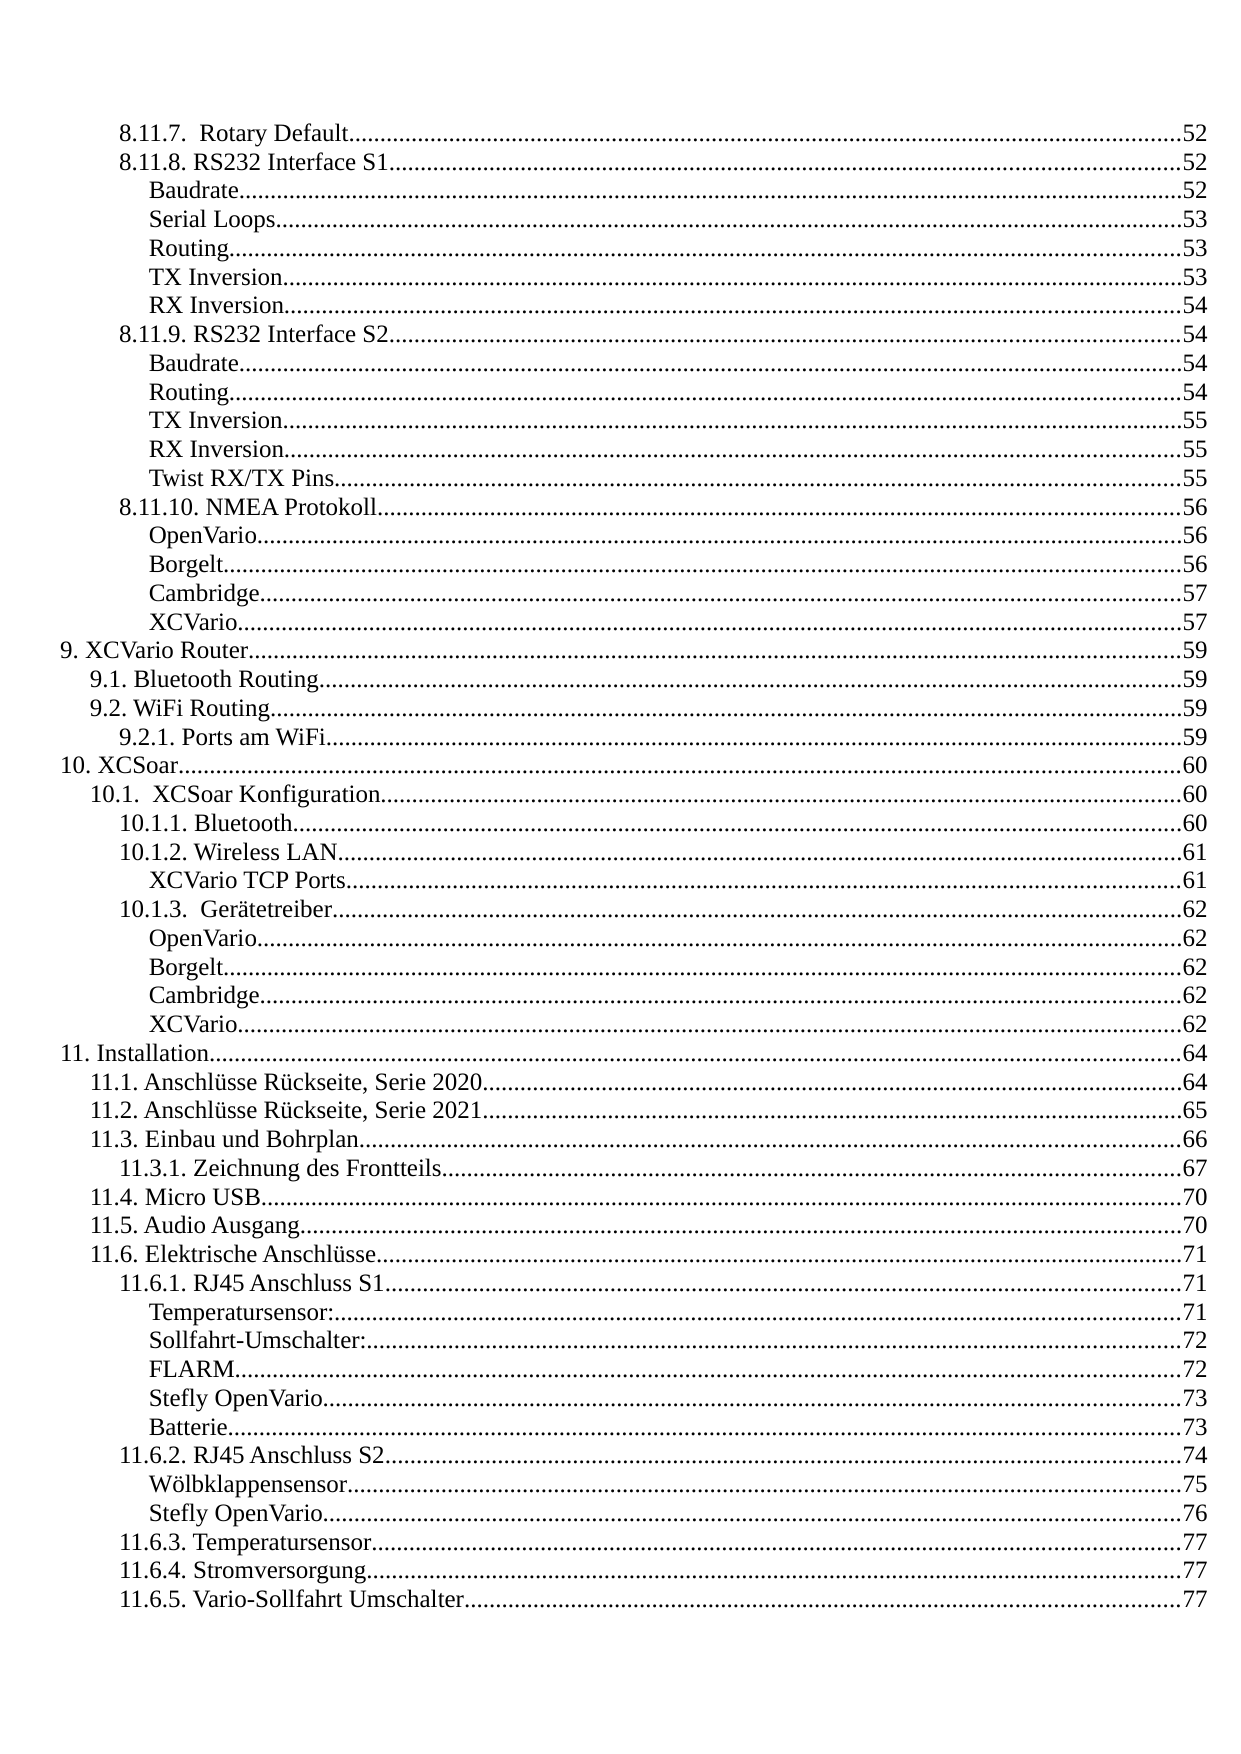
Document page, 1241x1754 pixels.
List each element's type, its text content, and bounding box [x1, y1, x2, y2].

text 11.3.1. Zeichnung des Frontteils 67 [119, 1153, 1207, 1182]
text 10.1.2. Wireless LAN 61 [119, 837, 1207, 866]
text Twist RX/TX Pins 55 [148, 463, 1207, 492]
text Cambridge 57 [148, 578, 1207, 607]
text 10.1.1. Bluetooth 60 [119, 808, 1207, 837]
text 11.6.5. Vario-Sollfahrt Umschalter 77 [119, 1584, 1207, 1613]
text Sollfahrt-Umschalter: 72 [148, 1326, 1207, 1354]
text 9. XCVario Router 59 [60, 636, 1207, 664]
text Cambridge 62 [148, 981, 1207, 1009]
text Wölbklappensensor 75 [148, 1469, 1207, 1498]
text Routing 54 [148, 377, 1207, 406]
text Stefly OpenVario 73 [148, 1383, 1207, 1412]
text 11.5. Audio Ausgang 70 [89, 1211, 1207, 1239]
text RX Inversion 55 [148, 434, 1207, 463]
text 11.4. Micro USB 70 [89, 1182, 1207, 1211]
text 11.1. Anschlüsse Rückseite, Serie 2020 64 [89, 1067, 1207, 1096]
text 9.2.1. Ports am WiFi 59 [119, 722, 1207, 751]
text 10. XCSoar 60 [60, 751, 1207, 779]
text 11.3. Einbau und Bohrplan 66 [89, 1124, 1207, 1153]
text 8.11.7. Rotary Default 52 [119, 118, 1207, 147]
text Baudrate 52 [148, 176, 1207, 204]
text XCVario TCP Ports 61 [148, 866, 1207, 894]
text Routing 53 [148, 233, 1207, 262]
text Stefly OpenVario 76 [148, 1498, 1207, 1527]
text FLARM 72 [148, 1354, 1207, 1383]
text 8.11.10. NMEA Protokoll 56 [119, 492, 1207, 521]
text RX Inversion 54 [148, 291, 1207, 319]
text 11.6.2. RJ45 Anschluss S2 74 [119, 1441, 1207, 1469]
text Batterie 73 [148, 1412, 1207, 1441]
text Borgelt 56 [148, 549, 1207, 578]
text XCVario 62 [148, 1009, 1207, 1038]
text 11.2. Anschlüsse Rückseite, Serie 2021 65 [89, 1096, 1207, 1124]
text XCVario 57 [148, 607, 1207, 636]
text 8.11.9. RS232 Interface S2 54 [119, 319, 1207, 348]
text Baudrate 54 [148, 348, 1207, 377]
text Temperatursensor: 71 [148, 1297, 1207, 1326]
text 11.6. Elektrische Anschlüsse 71 [89, 1239, 1207, 1268]
text 11.6.4. Stromversorgung 77 [119, 1556, 1207, 1584]
text 11.6.3. Temperatursensor 77 [119, 1527, 1207, 1556]
text 9.1. Bluetooth Routing 59 [89, 664, 1207, 693]
text 10.1.3. Gerätetreiber 62 [119, 894, 1207, 923]
text TX Inversion 55 [148, 406, 1207, 434]
text 9.2. WiFi Routing 59 [89, 693, 1207, 722]
text OpenVario 56 [148, 521, 1207, 549]
text TX Inversion 53 [148, 262, 1207, 291]
text 11. Installation 64 [60, 1038, 1207, 1067]
text Serial Loops 53 [148, 204, 1207, 233]
text 8.11.8. RS232 Interface S1 52 [119, 147, 1207, 176]
text 10.1. XCSoar Konfiguration 60 [89, 779, 1207, 808]
text 11.6.1. RJ45 Anschluss S1 71 [119, 1268, 1207, 1297]
text OpenVario 62 [148, 923, 1207, 952]
text Borgelt 62 [148, 952, 1207, 981]
